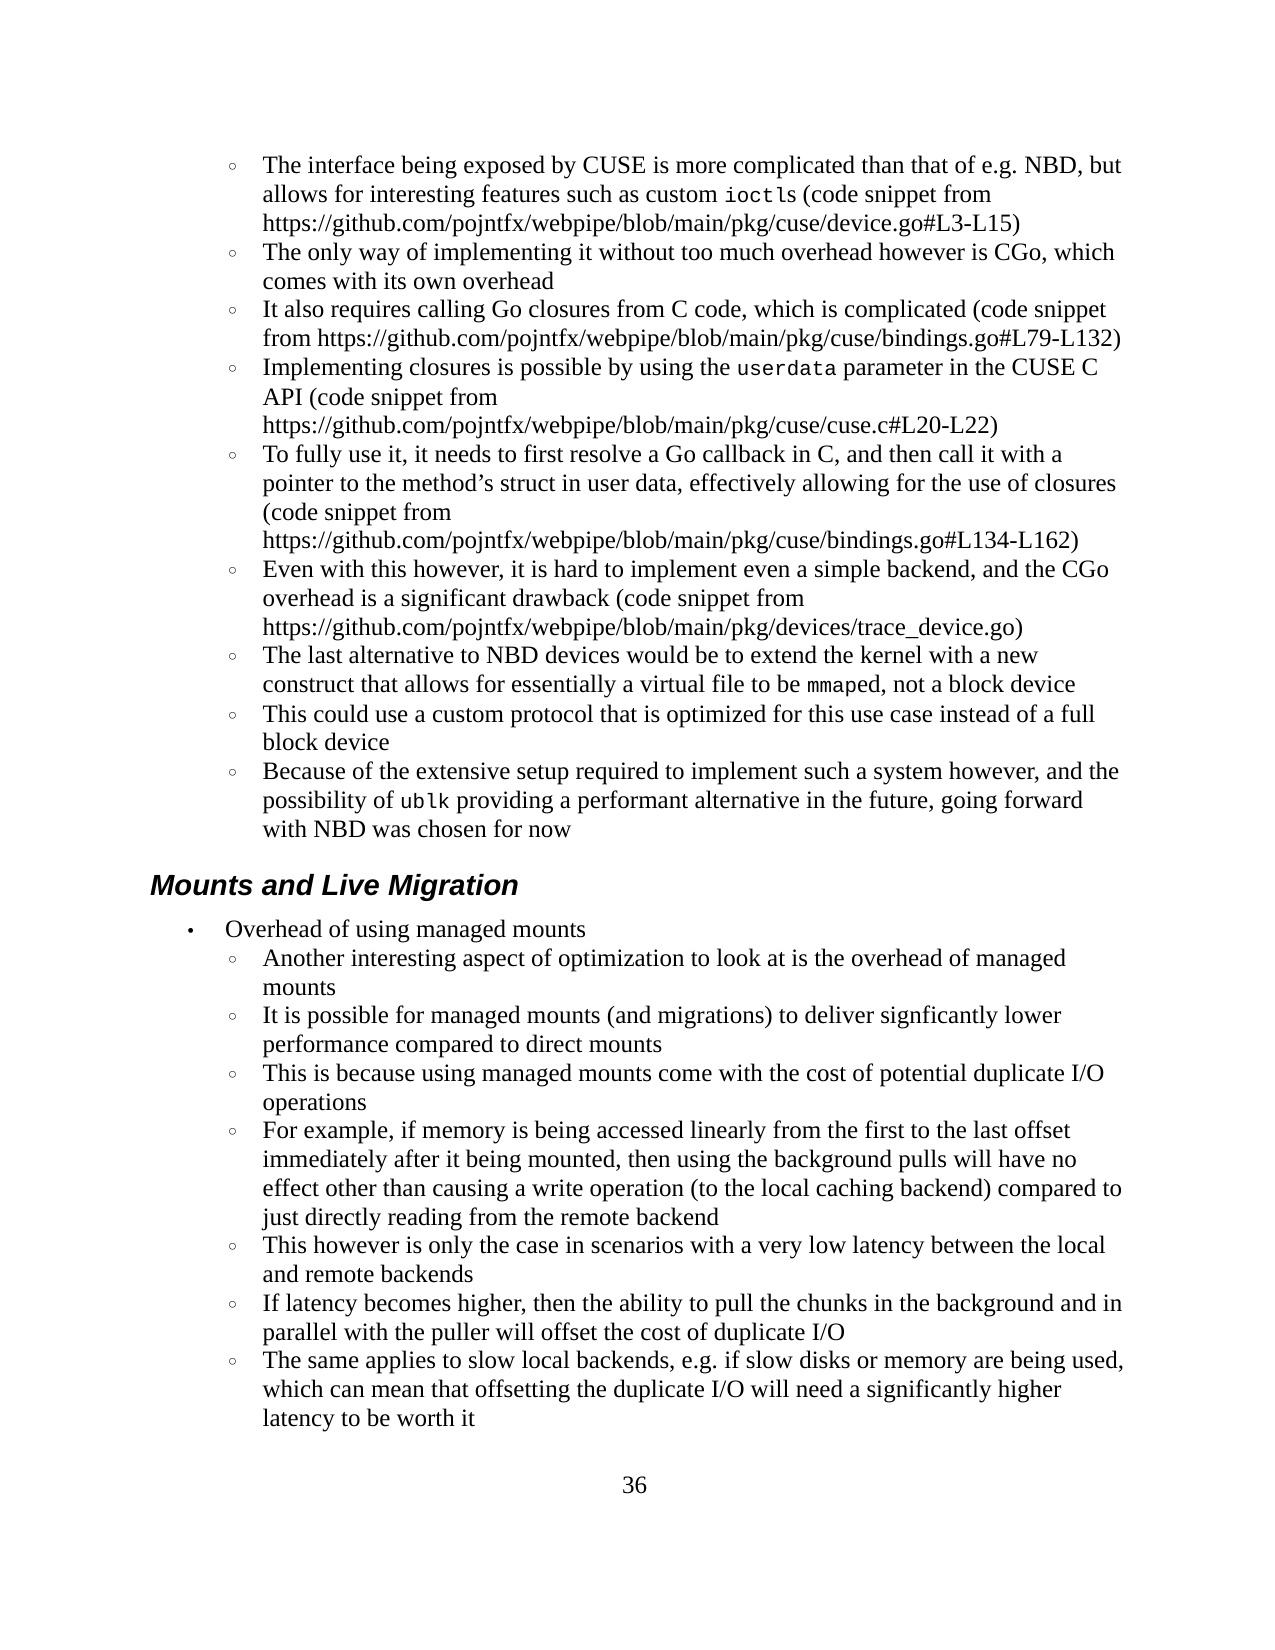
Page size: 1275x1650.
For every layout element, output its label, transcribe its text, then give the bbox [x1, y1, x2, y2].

list It is possible for managed mounts (and migrations) to deliver signficantly lower performance compared to direct mounts [225, 1001, 1125, 1058]
list Overhead of using managed mounts [187, 914, 1125, 943]
list Even with this however, it is hard to implement even a simple backend, and the CGo overhead is a significant drawback (code snippet from https://github.com/pojntfx/webpipe/blob/main/pkg/devices/trace_device.go) [225, 554, 1125, 640]
list Another interesting aspect of optimization to look at is the overhead of managed mounts [225, 943, 1125, 1001]
list For example, if memory is being accessed linearly from the first to the last offset immediately after it being mounted, then using the background pulls will have no effect other than causing a write operation (to the local caching backend) compared to just directly reading from the remote backend [225, 1116, 1125, 1231]
list The interface being exposed by CUSE is more complicated than that of e.g. NBD, but allows for interesting features such as custom ioctls (code snippet from https://github.com/pojntfx/webpipe/blob/main/pkg/cuse/device.go#L3-L15) [225, 150, 1125, 237]
list This however is only the case in scenarios with a very low latency between the local and remote backends [225, 1231, 1125, 1288]
list The only way of implementing it without too much overhead however is CGo, which comes with its own overhead [225, 237, 1125, 294]
list Implementing closures is possible by using the userdata parameter in the CUSE C API (code snippet from https://github.com/pojntfx/webpipe/blob/main/pkg/cuse/cuse.c#L20-L22) [225, 352, 1125, 439]
list Because of the extensive setup required to implement such a system however, and the possibility of ublk providing a performant alternative in the future, going forward with NBD was chosen for now [225, 756, 1125, 843]
list To fully use it, it needs to first resolve a Go callback in C, and then call it with a pointer to the method’s struct in user data, effectively allowing for the use of closures (code snippet from https://github.com/pojntfx/webpipe/blob/main/pkg/cuse/bindings.go#L134-L162) [225, 439, 1125, 554]
list It also requires calling Go closures from C code, which is complicated (code snippet from https://github.com/pojntfx/webpipe/blob/main/pkg/cuse/bindings.go#L79-L132) [225, 294, 1125, 352]
list The same applies to slow local backends, e.g. if slow disks or memory are being used, which can mean that offsetting the duplicate I/O will need a significantly higher latency to be worth it [225, 1346, 1125, 1432]
list This is because using managed mounts come with the cost of potential duplicate I/O operations [225, 1058, 1125, 1116]
list The last alternative to NBD devices would be to extend the kernel with a new construct that allows for essentially a virtual file to be mmaped, not a block device [225, 640, 1125, 699]
subtitle Mounts and Live Migration [150, 868, 1125, 902]
list This could use a custom protocol that is optimized for this use case instead of a full block device [225, 699, 1125, 756]
list If latency becomes higher, then the ability to pull the chunks in the background and in parallel with the puller will offset the cost of duplicate I/O [225, 1288, 1125, 1346]
